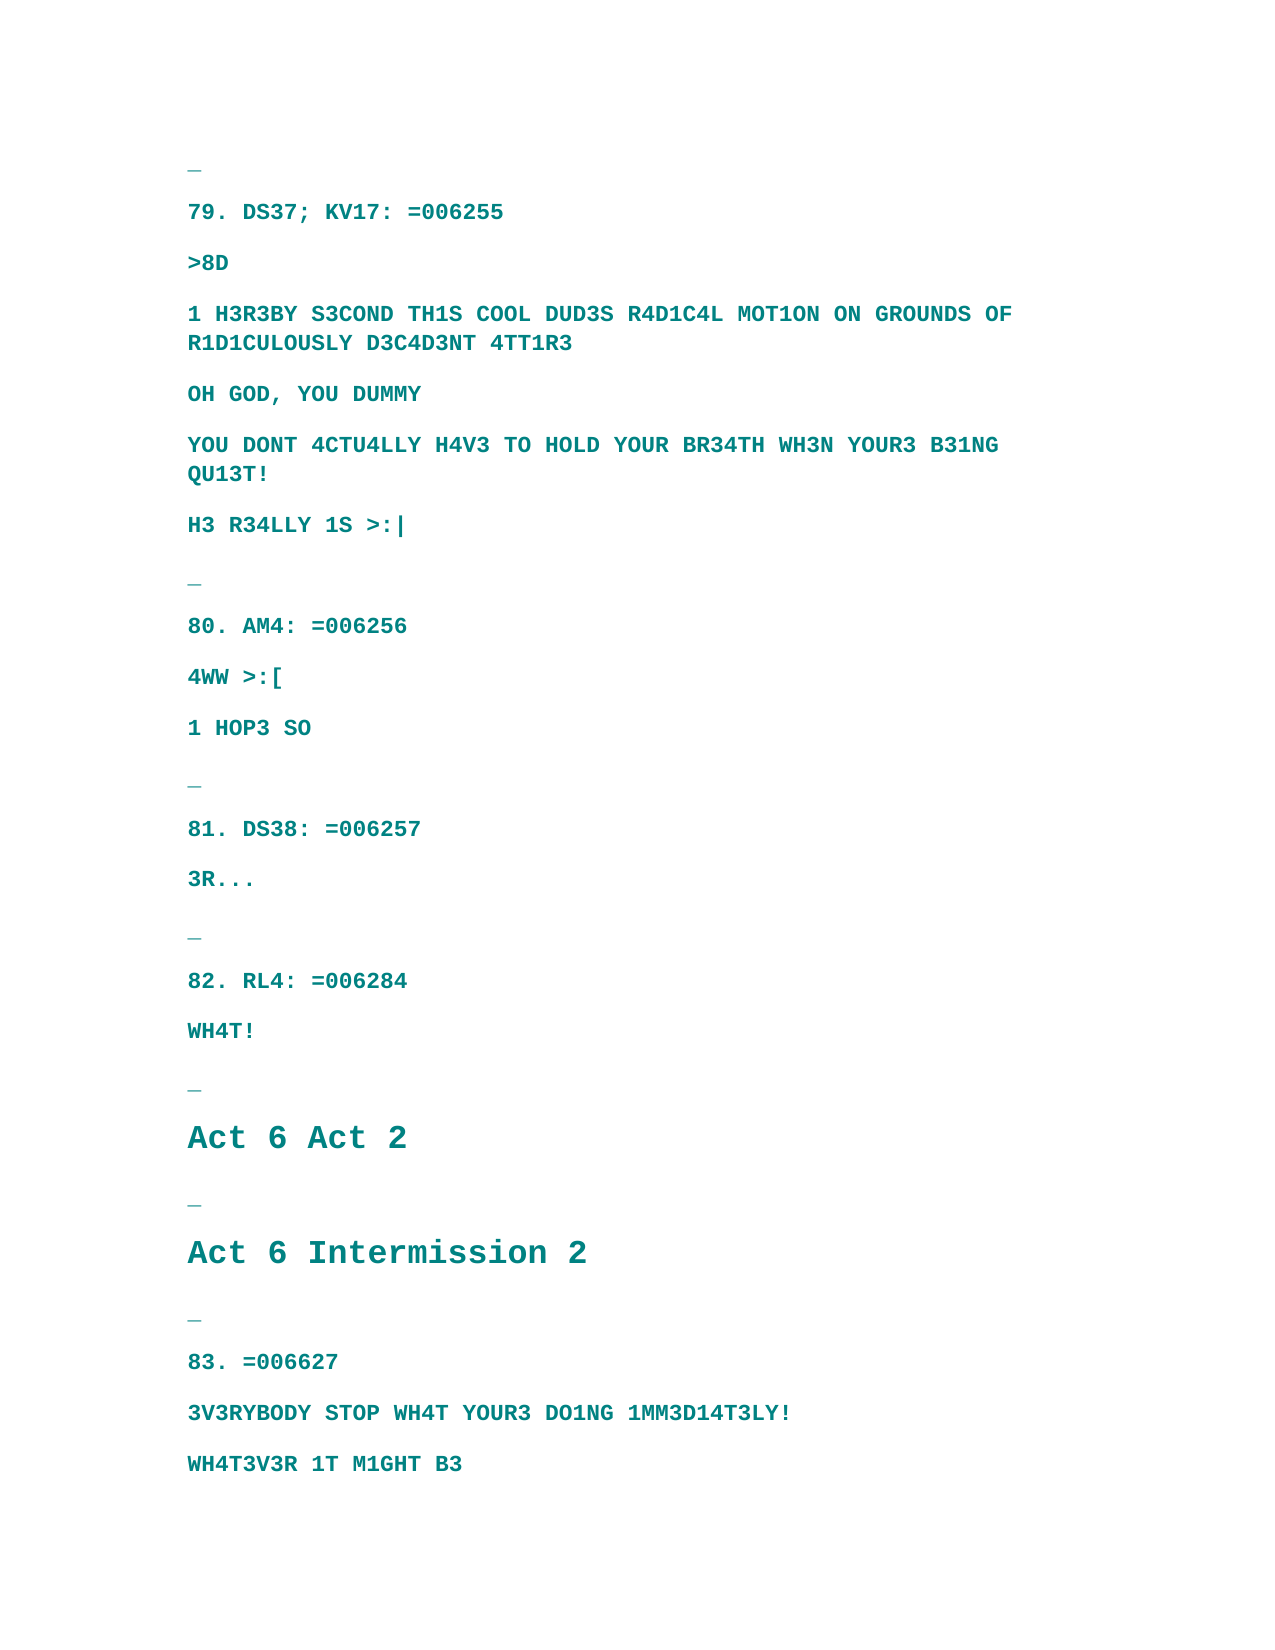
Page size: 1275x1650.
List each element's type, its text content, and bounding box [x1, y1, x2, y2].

text 80. AM4: =006256 [187, 614, 1087, 641]
text Act 6 Intermission 2 [187, 1236, 1087, 1273]
text _ [187, 918, 1087, 944]
text 83. =006627 [187, 1351, 1087, 1377]
text _ [187, 150, 1087, 176]
text Act 6 Act 2 [187, 1121, 1087, 1159]
text _ [187, 766, 1087, 792]
text H3 R34LLY 1S >:| [187, 513, 1087, 539]
text 3V3RYBODY STOP WH4T YOUR3 DO1NG 1MM3D14T3LY! [187, 1401, 1087, 1427]
text 4WW >:[ [187, 665, 1087, 691]
text OH GOD, YOU DUMMY [187, 382, 1087, 408]
text WH4T! [187, 1019, 1087, 1046]
text _ [187, 1185, 1087, 1211]
text _ [187, 1300, 1087, 1326]
text >8D [187, 251, 1087, 277]
text 79. DS37; KV17: =006255 [187, 201, 1087, 227]
text _ [187, 1070, 1087, 1096]
text 1 HOP3 SO [187, 716, 1087, 742]
text 3R... [187, 868, 1087, 894]
text 82. RL4: =006284 [187, 969, 1087, 995]
text 81. DS38: =006257 [187, 817, 1087, 843]
text 1 H3R3BY S3COND TH1S COOL DUD3S R4D1C4L MOT1ON ON GROUNDS OF R1D1CULOUSLY D3C4D3NT 4TT1R3 [187, 302, 1087, 358]
text YOU DONT 4CTU4LLY H4V3 TO HOLD YOUR BR34TH WH3N YOUR3 B31NG QU13T! [187, 433, 1087, 489]
text WH4T3V3R 1T M1GHT B3 [187, 1452, 1087, 1478]
text _ [187, 564, 1087, 590]
